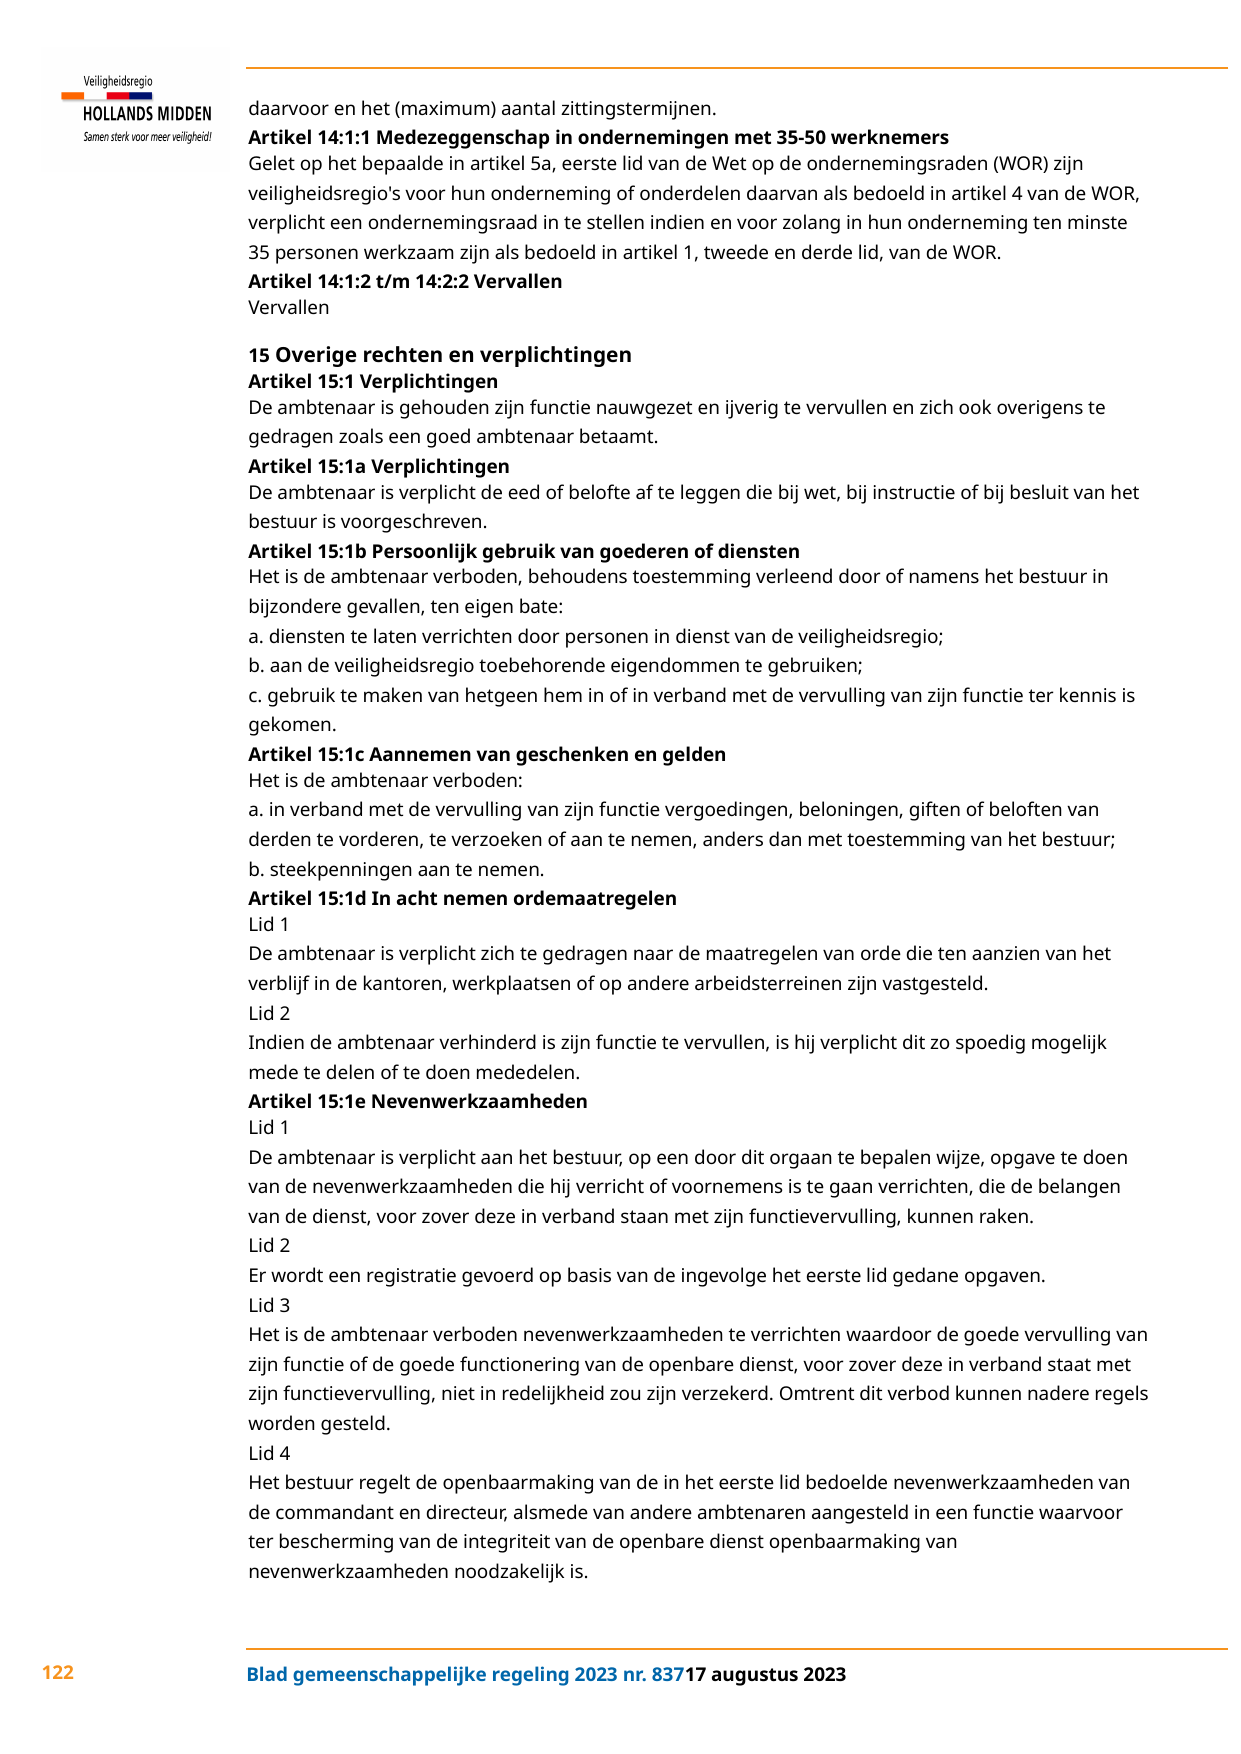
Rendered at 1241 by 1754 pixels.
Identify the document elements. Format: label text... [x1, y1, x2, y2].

text Artikel 14:1:2 t/m 14:2:2 Vervallen [248, 268, 1152, 294]
text Het is de ambtenaar verboden: [248, 767, 1152, 793]
text a. diensten te laten verrichten door personen in dienst van de veiligheidsregio; [248, 623, 1152, 649]
text Artikel 15:1e Nevenwerkzaamheden [248, 1088, 1152, 1114]
text b. aan de veiligheidsregio toebehorende eigendommen te gebruiken; [248, 652, 1152, 678]
text Vervallen [248, 294, 1152, 320]
text Artikel 15:1 Verplichtingen [248, 368, 1152, 394]
text Artikel 15:1c Aannemen van geschenken en gelden [248, 741, 1152, 767]
text Het bestuur regelt de openbaarmaking van de in het eerste lid bedoelde nevenwerkzaamheden van de commandant en directeur, alsmede van andere ambtenaren aangesteld in een functie waarvoor ter bescherming van de integriteit van de openbare dienst openbaarmaking van nevenwerkzaamheden noodzakelijk is. [248, 1469, 1152, 1584]
text Lid 1 [248, 1114, 1152, 1140]
text Artikel 15:1d In acht nemen ordemaatregelen [248, 885, 1152, 911]
text Artikel 14:1:1 Medezeggenschap in ondernemingen met 35-50 werknemers [248, 124, 1152, 150]
text Lid 2 [248, 1233, 1152, 1258]
text De ambtenaar is gehouden zijn functie nauwgezet en ijverig te vervullen en zich ook overigens te gedragen zoals een goed ambtenaar betaamt. [248, 394, 1152, 449]
text De ambtenaar is verplicht de eed of belofte af te leggen die bij wet, bij instructie of bij besluit van het bestuur is voorgeschreven. [248, 479, 1152, 534]
text Lid 4 [248, 1440, 1152, 1465]
text Lid 3 [248, 1292, 1152, 1317]
text c. gebruik te maken van hetgeen hem in of in verband met de vervulling van zijn functie ter kennis is gekomen. [248, 682, 1152, 737]
text Artikel 15:1a Verplichtingen [248, 453, 1152, 479]
text Indien de ambtenaar verhinderd is zijn functie te vervullen, is hij verplicht dit zo spoedig mogelijk mede te delen of te doen mededelen. [248, 1029, 1152, 1085]
text Er wordt een registratie gevoerd op basis van de ingevolge het eerste lid gedane opgaven. [248, 1262, 1152, 1288]
picture [41, 47, 231, 172]
text daarvoor en het (maximum) aantal zittingstermijnen. [248, 95, 1152, 121]
text Artikel 15:1b Persoonlijk gebruik van goederen of diensten [248, 538, 1152, 564]
text 15 Overige rechten en verplichtingen [248, 340, 1152, 368]
text Lid 2 [248, 1000, 1152, 1026]
text De ambtenaar is verplicht aan het bestuur, op een door dit orgaan te bepalen wijze, opgave te doen van de nevenwerkzaamheden die hij verricht of voornemens is te gaan verrichten, die de belangen van de dienst, voor zover deze in verband staan met zijn functievervulling, kunnen raken. [248, 1144, 1152, 1229]
text a. in verband met de vervulling van zijn functie vergoedingen, beloningen, giften of beloften van derden te vorderen, te verzoeken of aan te nemen, anders dan met toestemming van het bestuur; [248, 797, 1152, 852]
text b. steekpenningen aan te nemen. [248, 856, 1152, 881]
text Gelet op het bepaalde in artikel 5a, eerste lid van de Wet op de ondernemingsraden (WOR) zijn veiligheidsregio's voor hun onderneming of onderdelen daarvan als bedoeld in artikel 4 van de WOR, verplicht een ondernemingsraad in te stellen indien en voor zolang in hun onderneming ten minste 35 personen werkzaam zijn als bedoeld in artikel 1, tweede en derde lid, van de WOR. [248, 150, 1152, 264]
text De ambtenaar is verplicht zich te gedragen naar de maatregelen van orde die ten aanzien van het verblijf in de kantoren, werkplaatsen of op andere arbeidsterreinen zijn vastgesteld. [248, 941, 1152, 996]
text Het is de ambtenaar verboden nevenwerkzaamheden te verrichten waardoor de goede vervulling van zijn functie of de goede functionering van de openbare dienst, voor zover deze in verband staat met zijn functievervulling, niet in redelijkheid zou zijn verzekerd. Omtrent dit verbod kunnen nadere regels worden gesteld. [248, 1321, 1152, 1436]
text Lid 1 [248, 911, 1152, 937]
text Het is de ambtenaar verboden, behoudens toestemming verleend door of namens het bestuur in bijzondere gevallen, ten eigen bate: [248, 564, 1152, 619]
